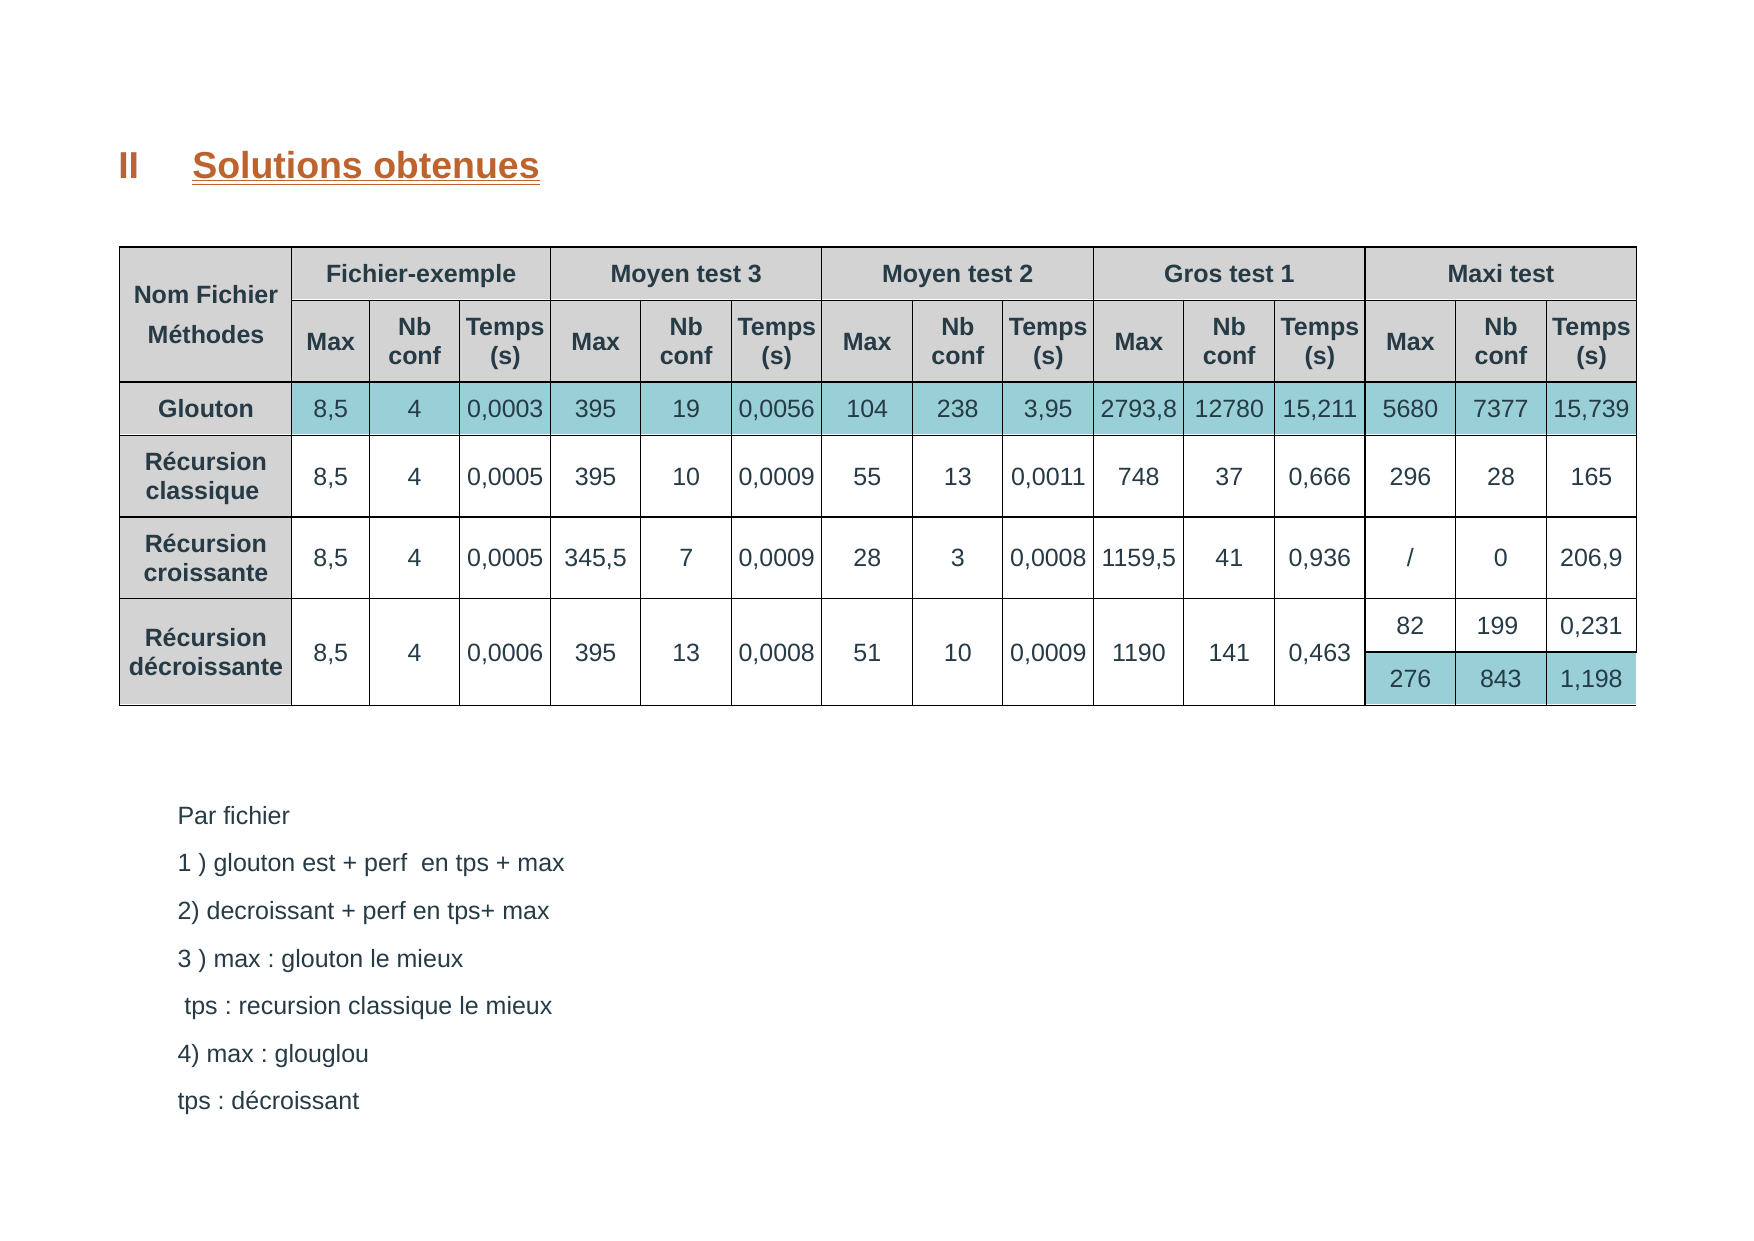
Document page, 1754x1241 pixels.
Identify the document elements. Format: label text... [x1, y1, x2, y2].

table_cell 296 [1366, 436, 1455, 516]
table_cell Temps (s) [732, 301, 821, 381]
table_cell 55 [822, 436, 912, 516]
table_cell 0,0005 [460, 518, 550, 598]
table_cell 0,231 [1547, 599, 1636, 651]
table_cell 0,0008 [1003, 518, 1093, 598]
table_cell 0 [1456, 518, 1546, 598]
table_header Moyen test 3 [551, 248, 821, 299]
table_cell 199 [1456, 599, 1546, 651]
table_cell 15,739 [1547, 383, 1636, 434]
table_cell 0,0056 [732, 383, 821, 434]
table_cell 1159,5 [1094, 518, 1183, 598]
table_cell / [1366, 518, 1455, 598]
table_cell Temps (s) [460, 301, 550, 381]
table_cell 4 [370, 383, 459, 434]
table_cell 8,5 [292, 599, 369, 704]
table_cell 345,5 [551, 518, 640, 598]
table_cell 0,666 [1275, 436, 1364, 516]
table_cell 2793,8 [1094, 383, 1183, 434]
table_cell 13 [641, 599, 731, 704]
table_cell 51 [822, 599, 912, 704]
table_cell 0,936 [1275, 518, 1364, 598]
table_cell 395 [551, 436, 640, 516]
table_cell 238 [913, 383, 1002, 434]
table_cell 41 [1184, 518, 1274, 598]
table_cell 13 [913, 436, 1002, 516]
text 4) max : glouglou [177, 1039, 1636, 1067]
table_cell 82 [1366, 599, 1455, 651]
table_header Gros test 1 [1094, 248, 1364, 299]
table_cell Nb conf [641, 301, 731, 381]
table_cell 19 [641, 383, 731, 434]
table_cell 0,0008 [732, 599, 821, 704]
table_cell 0,0006 [460, 599, 550, 704]
table_header Nom Fichier Méthodes [120, 248, 291, 381]
table_cell 8,5 [292, 383, 369, 434]
table_cell 4 [370, 599, 459, 704]
table_cell 206,9 [1547, 518, 1636, 598]
table_cell 7377 [1456, 383, 1546, 434]
table_cell Max [1094, 301, 1183, 381]
table_cell Récursion classique [120, 436, 291, 516]
table_cell Glouton [120, 383, 291, 434]
table_cell Temps (s) [1275, 301, 1364, 381]
table_cell 0,0009 [732, 436, 821, 516]
table_cell 141 [1184, 599, 1274, 704]
table_cell 0,0005 [460, 436, 550, 516]
table_cell 4 [370, 518, 459, 598]
table_cell Récursion décroissante [120, 599, 291, 704]
table_cell Temps (s) [1003, 301, 1093, 381]
table_header Moyen test 2 [822, 248, 1093, 299]
table_cell 3,95 [1003, 383, 1093, 434]
table_cell Récursion croissante [120, 518, 291, 598]
table_cell 843 [1456, 653, 1546, 704]
table_cell 395 [551, 599, 640, 704]
table_cell 28 [1456, 436, 1546, 516]
table_header Fichier-exemple [292, 248, 550, 299]
table_cell Max [292, 301, 369, 381]
table_cell Temps (s) [1547, 301, 1636, 381]
table_cell Nb conf [913, 301, 1002, 381]
table_cell 3 [913, 518, 1002, 598]
text tps : recursion classique le mieux [177, 991, 1636, 1020]
table_cell 0,463 [1275, 599, 1364, 704]
table_cell Max [1366, 301, 1455, 381]
table_cell 37 [1184, 436, 1274, 516]
table_cell 276 [1366, 653, 1455, 704]
table_cell 4 [370, 436, 459, 516]
table_cell 1190 [1094, 599, 1183, 704]
table_cell 395 [551, 383, 640, 434]
table_cell 104 [822, 383, 912, 434]
table_cell Nb conf [1456, 301, 1546, 381]
table_cell 1,198 [1547, 653, 1636, 704]
table_cell 165 [1547, 436, 1636, 516]
table_cell 5680 [1366, 383, 1455, 434]
table_cell Nb conf [370, 301, 459, 381]
table_cell 12780 [1184, 383, 1274, 434]
table_cell 0,0009 [732, 518, 821, 598]
table_cell Max [551, 301, 640, 381]
text 2) decroissant + perf en tps+ max [177, 896, 1636, 925]
table_cell 8,5 [292, 518, 369, 598]
text 1 ) glouton est + perf en tps + max [177, 848, 1636, 877]
table_cell 7 [641, 518, 731, 598]
table_header Maxi test [1366, 248, 1636, 299]
text Par fichier [177, 801, 1636, 829]
text tps : décroissant [177, 1086, 1636, 1115]
table_cell 0,0011 [1003, 436, 1093, 516]
table_cell Max [822, 301, 912, 381]
subtitle Solutions obtenues [118, 143, 1636, 186]
table_cell 0,0003 [460, 383, 550, 434]
table_cell 748 [1094, 436, 1183, 516]
table_cell 8,5 [292, 436, 369, 516]
table_cell 15,211 [1275, 383, 1364, 434]
table_cell Nb conf [1184, 301, 1274, 381]
table_cell 0,0009 [1003, 599, 1093, 704]
table_cell 10 [641, 436, 731, 516]
table_cell 10 [913, 599, 1002, 704]
text 3 ) max : glouton le mieux [177, 943, 1636, 972]
table_cell 28 [822, 518, 912, 598]
